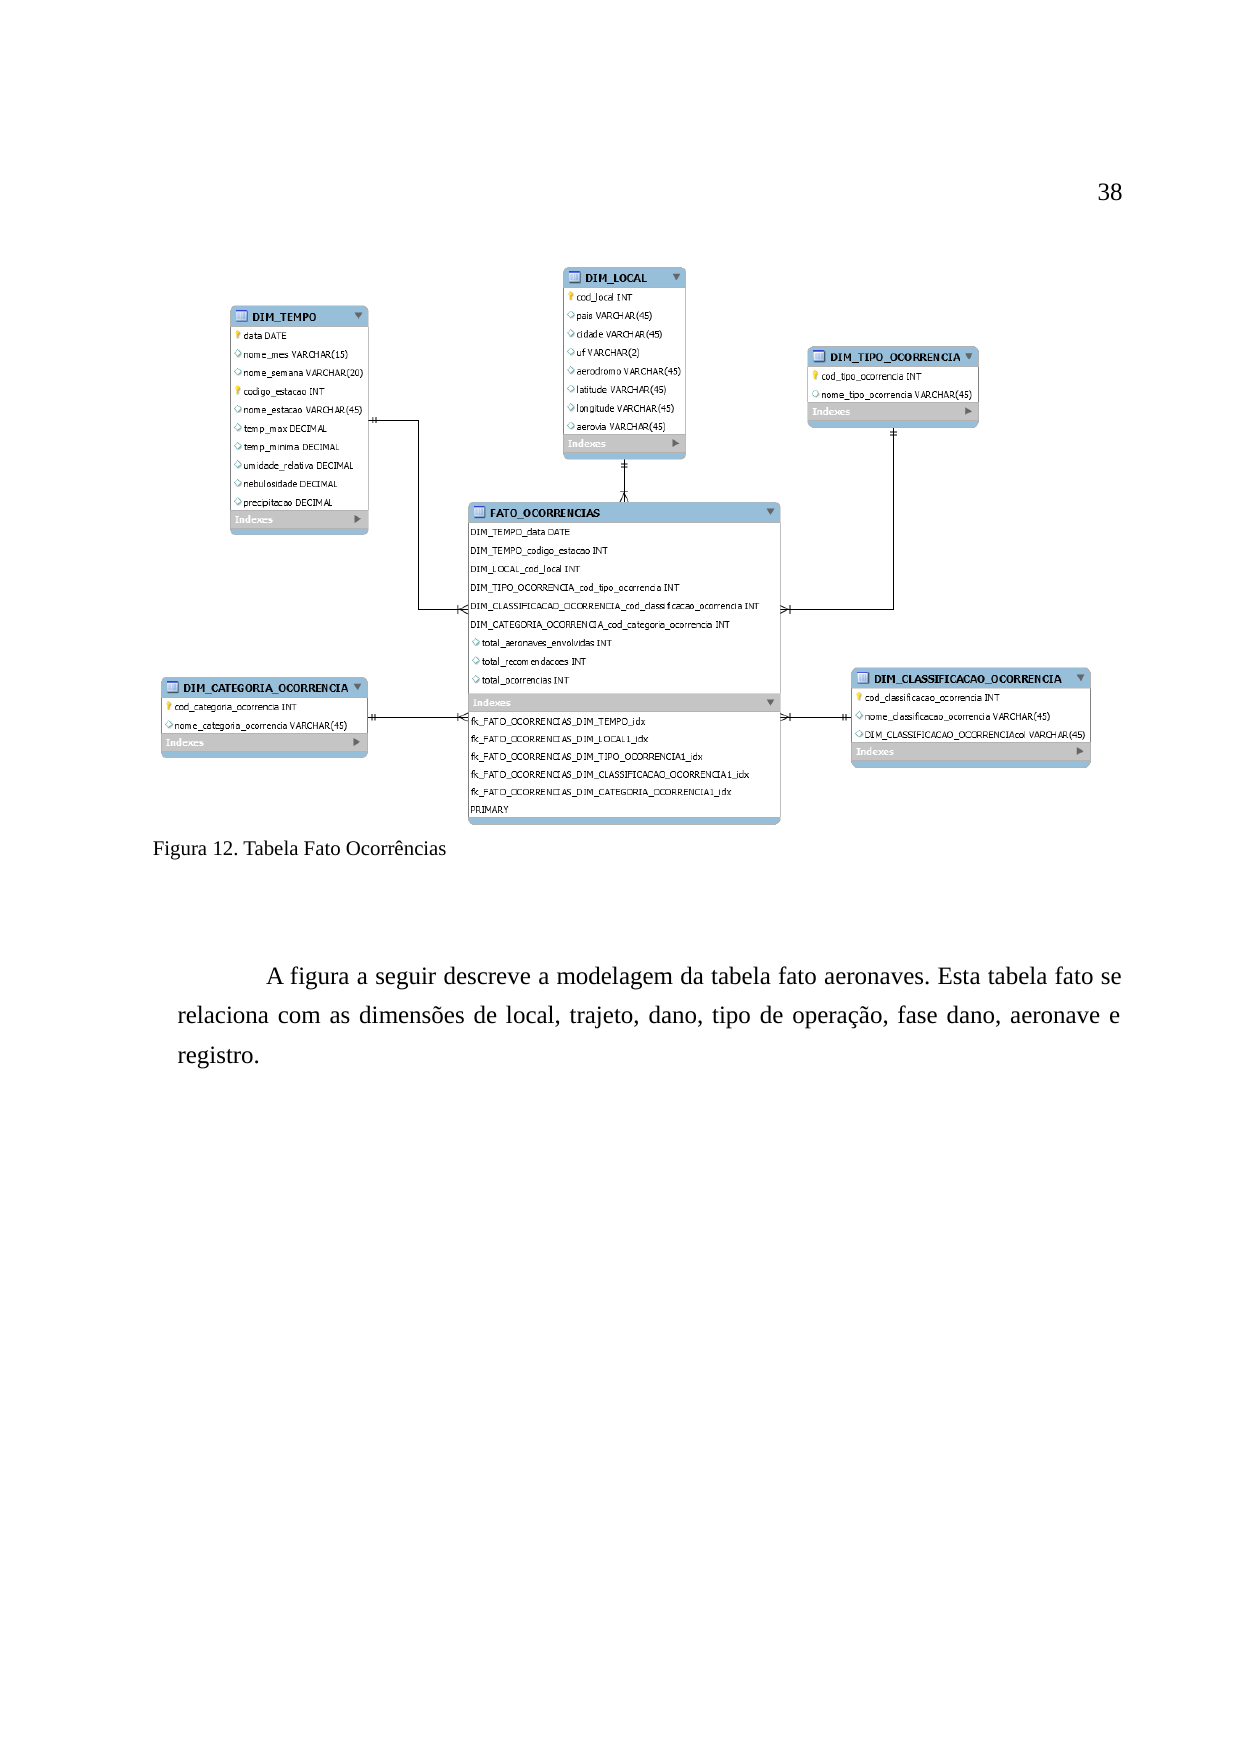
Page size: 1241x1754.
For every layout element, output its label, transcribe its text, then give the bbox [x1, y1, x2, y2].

text Figura 12. Tabela Fato Ocorrências [153, 832, 1147, 860]
picture [152, 258, 1098, 832]
text A figura a seguir descreve a modelagem da tabela fato aeronaves. Esta tabela fato se relaciona com as dimensões de local, trajeto, dano, tipo de operação, fase dano, aeronave e registro. [177, 961, 1122, 1069]
